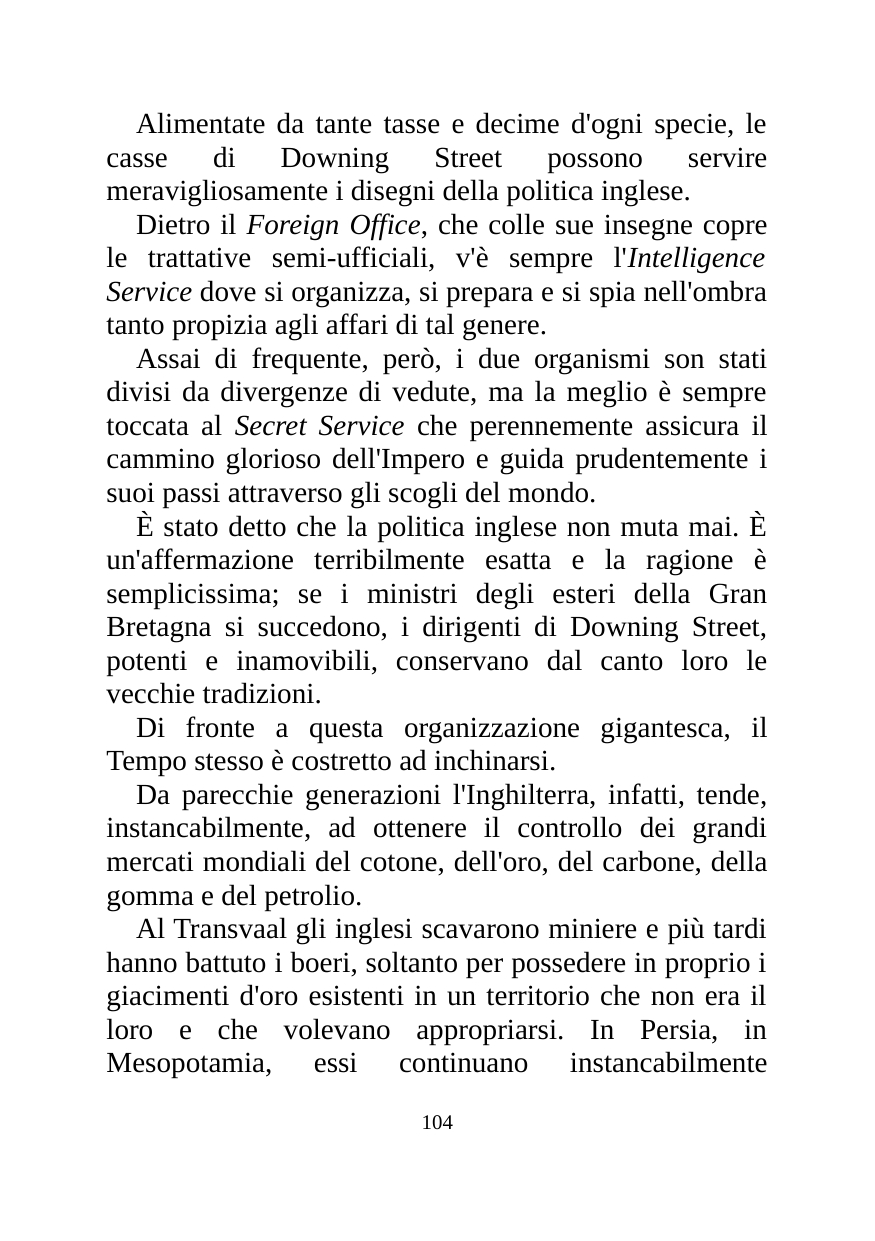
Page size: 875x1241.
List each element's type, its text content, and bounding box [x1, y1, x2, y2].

text È stato detto che la politica inglese non muta mai. È un'affermazione terribilmente esatta e la ragione è semplicissima; se i ministri degli esteri della Gran Bretagna si succedono, i dirigenti di Downing Street, potenti e inamovibili, conservano dal canto loro le vecchie tradizioni. [106, 509, 768, 710]
text Alimentate da tante tasse e decime d'ogni specie, le casse di Downing Street possono servire meravigliosamente i disegni della politica inglese. [106, 106, 768, 207]
text Dietro il Foreign Office, che colle sue insegne copre le trattative semi-ufficiali, v'è sempre l'Intelligence Service dove si organizza, si prepara e si spia nell'ombra tanto propizia agli affari di tal genere. [106, 207, 768, 341]
text Da parecchie generazioni l'Inghilterra, infatti, tende, instancabilmente, ad ottenere il controllo dei grandi mercati mondiali del cotone, dell'oro, del carbone, della gomma e del petrolio. [106, 777, 768, 911]
text Assai di frequente, però, i due organismi son stati divisi da divergenze di vedute, ma la meglio è sempre toccata al Secret Service che perennemente assicura il cammino glorioso dell'Impero e guida prudentemente i suoi passi attraverso gli scogli del mondo. [106, 341, 768, 509]
text Al Transvaal gli inglesi scavarono miniere e più tardi hanno battuto i boeri, soltanto per possedere in proprio i giacimenti d'oro esistenti in un territorio che non era il loro e che volevano appropriarsi. In Persia, in Mesopotamia, essi continuano instancabilmente [106, 911, 768, 1079]
text Di fronte a questa organizzazione gigantesca, il Tempo stesso è costretto ad inchinarsi. [106, 710, 768, 777]
